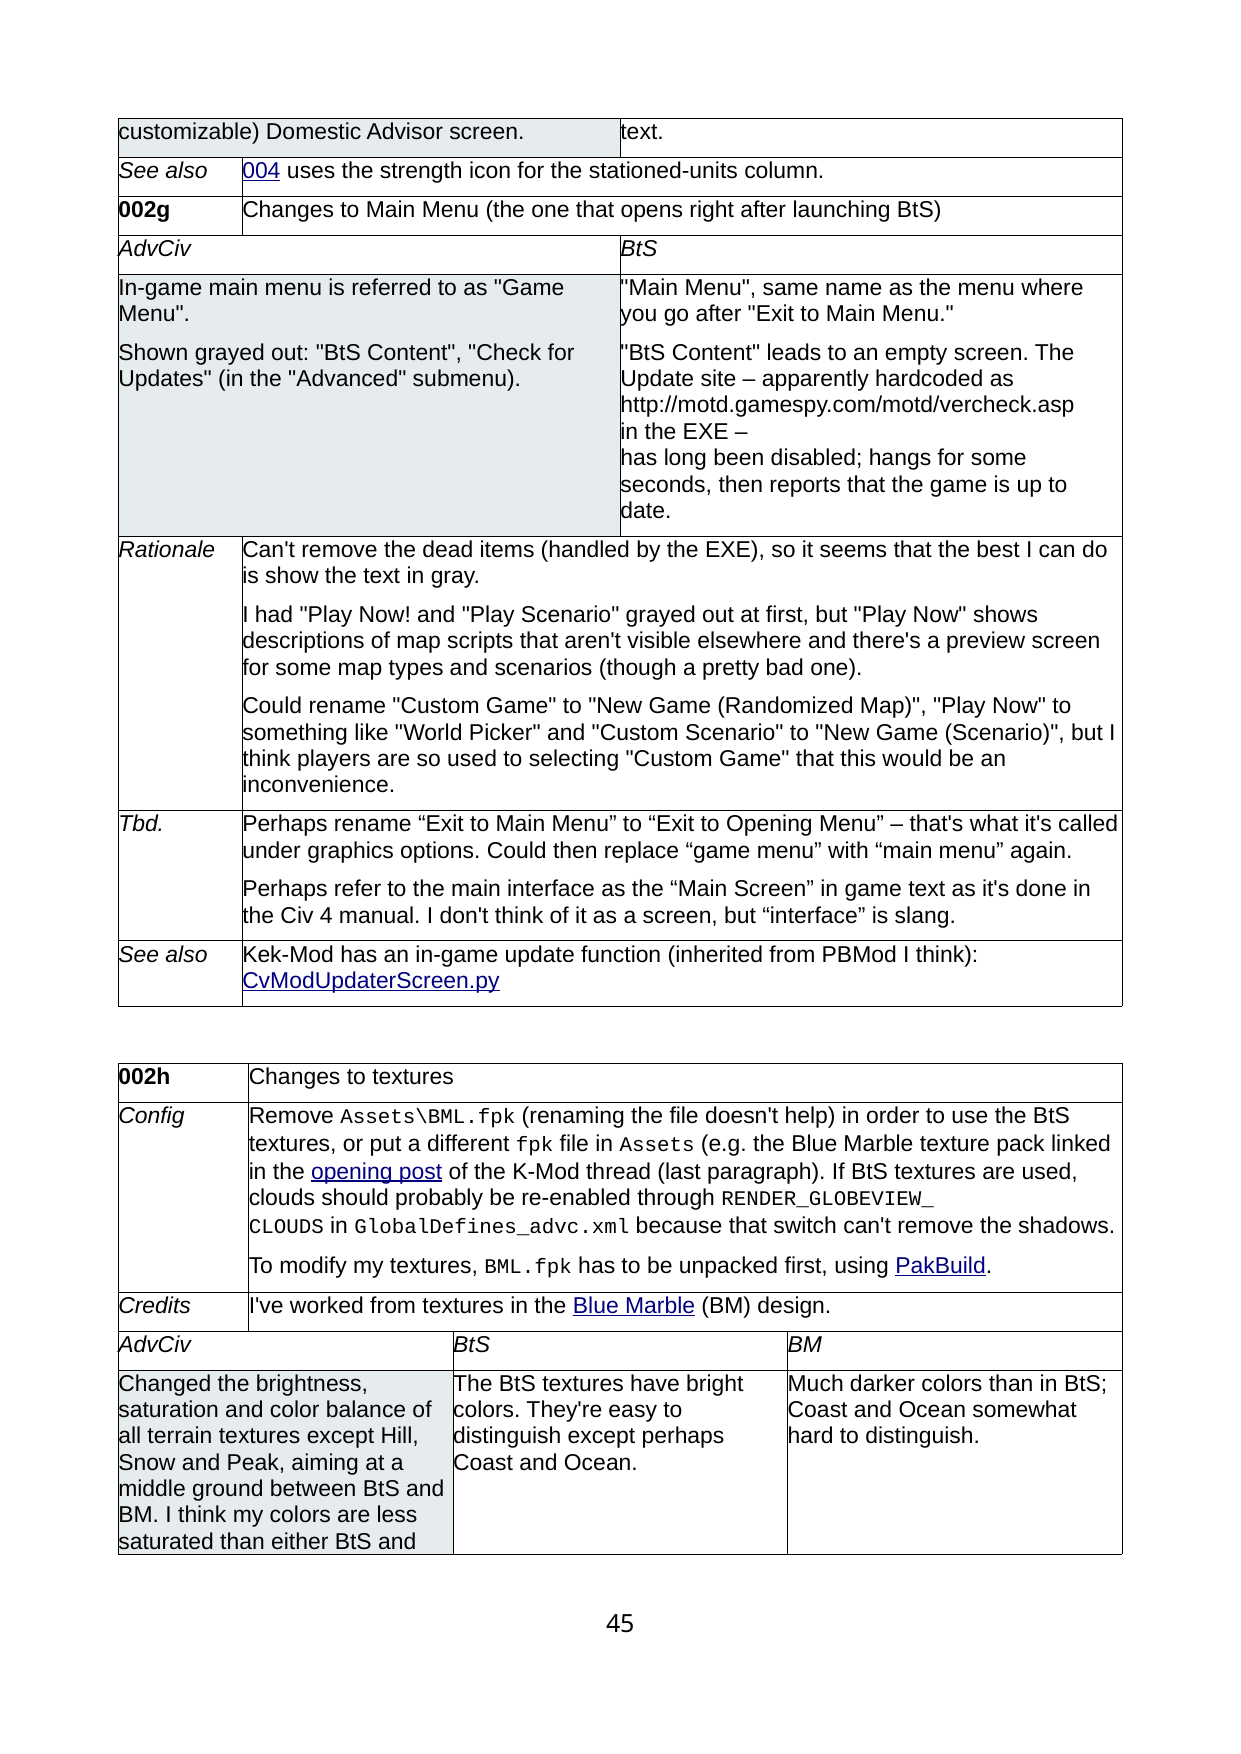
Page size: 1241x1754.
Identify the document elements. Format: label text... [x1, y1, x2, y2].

table_cell customizable) Domestic Advisor screen. [119, 119, 620, 157]
table_cell Credits [119, 1293, 248, 1331]
table_cell Much darker colors than in BtS; Coast and Ocean somewhat hard to distinguish. [788, 1371, 1122, 1554]
table_cell Kek-Mod has an in-game update function (inherited from PBMod I think): CvModUpdaterScreen.py [243, 941, 1122, 1006]
table_cell Changes to Main Menu (the one that opens right after launching BtS) [243, 197, 1122, 235]
table_cell BtS [454, 1332, 787, 1369]
table_cell 002g [119, 197, 242, 235]
table_cell BtS [621, 236, 1122, 273]
table_cell 004 uses the strength icon for the stationed-units column. [243, 158, 1122, 196]
table_cell I've worked from textures in the Blue Marble (BM) design. [249, 1293, 1122, 1331]
table_cell text. [621, 119, 1122, 157]
table_cell Changed the brightness, saturation and color balance of all terrain textures except Hill, Snow and Peak, aiming at a middle ground between BtS and BM. I think my colors are less saturated than either BtS and [119, 1371, 453, 1554]
table_cell "Main Menu", same name as the menu where you go after "Exit to Main Menu." "BtS Content" leads to an empty screen. The Update site – apparently hardcoded as http://motd.gamespy.com/motd/vercheck.asp in the EXE – has long been disabled; hangs for some seconds, then reports that the game is up to date. [621, 275, 1122, 536]
table_cell AdvCiv [119, 236, 620, 273]
table_cell Config [119, 1103, 248, 1292]
table_cell Tbd. [119, 811, 242, 940]
table_cell Remove Assets\BML.fpk (renaming the file doesn't help) in order to use the BtS textures, or put a different fpk file in Assets (e.g. the Blue Marble texture pack linked in the opening post of the K-Mod thread (last paragraph). If BtS textures are used, clouds should probably be re-enabled through RENDER_GLOBEVIEW_ CLOUDS in GlobalDefines_advc.xml because that switch can't remove the shadows. To modify my textures, BML.fpk has to be unpacked first, using PakBuild. [249, 1103, 1122, 1292]
table_cell Perhaps rename “Exit to Main Menu” to “Exit to Opening Menu” – that's what it's called under graphics options. Could then replace “game menu” with “main menu” again. Perhaps refer to the main interface as the “Main Screen” in game text as it's done in the Civ 4 manual. I don't think of it as a screen, but “interface” is slang. [243, 811, 1122, 940]
table_cell See also [119, 158, 242, 196]
table_cell AdvCiv [119, 1332, 453, 1369]
table_cell Rationale [119, 537, 242, 810]
table_cell The BtS textures have bright colors. They're easy to distinguish except perhaps Coast and Ocean. [454, 1371, 787, 1554]
table_cell In-game main menu is referred to as "Game Menu". Shown grayed out: "BtS Content", "Check for Updates" (in the "Advanced" submenu). [119, 275, 620, 536]
table_header 002h [119, 1064, 248, 1102]
table_header Changes to textures [249, 1064, 1122, 1102]
table_cell See also [119, 941, 242, 1006]
table_cell BM [788, 1332, 1122, 1369]
table_cell Can't remove the dead items (handled by the EXE), so it seems that the best I can do is show the text in gray. I had "Play Now! and "Play Scenario" grayed out at first, but "Play Now" shows descriptions of map scripts that aren't visible elsewhere and there's a preview screen for some map types and scenarios (though a pretty bad one). Could rename "Custom Game" to "New Game (Randomized Map)", "Play Now" to something like "World Picker" and "Custom Scenario" to "New Game (Scenario)", but I think players are so used to selecting "Custom Game" that this would be an inconvenience. [243, 537, 1122, 810]
